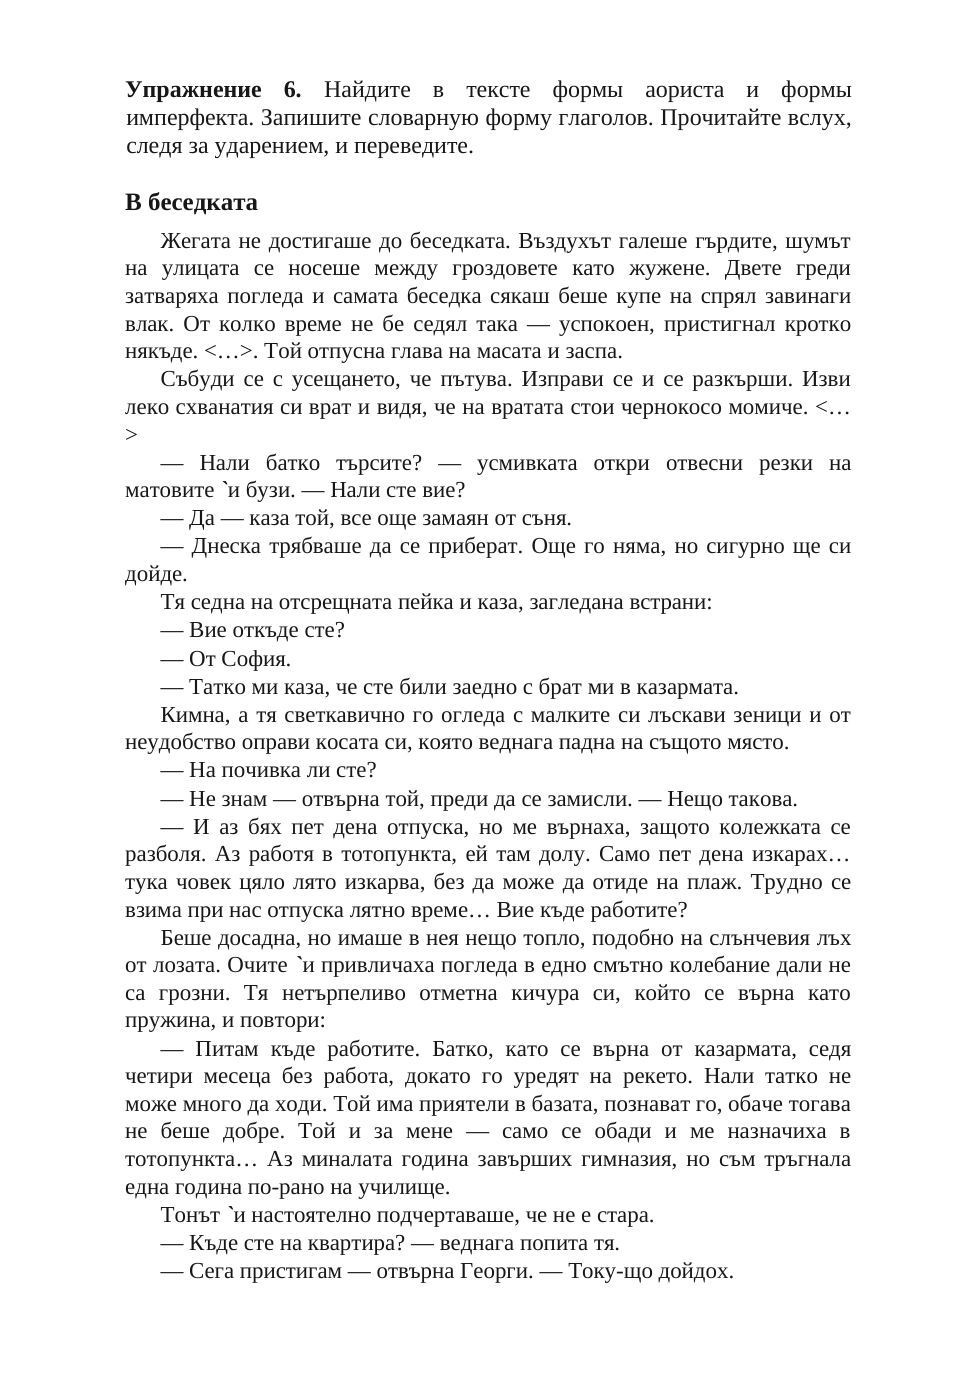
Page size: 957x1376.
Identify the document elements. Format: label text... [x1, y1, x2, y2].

text Кимна, а тя светкавично го огледа с малките си лъскави зеници и от неудобство оправи косата си, която веднага падна на същото място. [125, 701, 852, 755]
subtitle В беседката [125, 187, 857, 216]
text Събуди се с усещането, че пътува. Изправи се и се разкърши. Изви леко схванатия си врат и видя, че на вратата стои чернокосо момиче. <…> [125, 365, 852, 447]
text Упражнение 6. Найдите в тексте формы аориста и формы имперфекта. Запишите словарную форму глаголов. Прочитайте вслух, следя за ударением, и переведите. [125, 75, 852, 159]
text — Татко ми каза, че сте били заедно с брат ми в казармата. [160, 673, 852, 699]
text — На почивка ли сте? [160, 757, 852, 783]
text — От София. [160, 644, 852, 671]
text — Къде сте на квартира? — веднага попита тя. [160, 1229, 852, 1255]
text — Сега пристигам — отвърна Георги. — Току-що дойдох. [160, 1257, 852, 1283]
text Беше досадна, но имаше в нея нещо топло, подобно на слънчевия лъх от лозата. Очите `и привличаха погледа в едно смътно колебание дали не са грозни. Тя нетърпеливо отметна кичура си, който се върна като пружина, и повтори: [125, 924, 852, 1033]
text — Вие откъде сте? [160, 616, 852, 643]
text — Не знам — отвърна той, преди да се замисли. — Нещо такова. [160, 785, 852, 811]
text Тя седна на отсрещната пейка и каза, загледана встрани: [160, 588, 852, 615]
text — Да — каза той, все още замаян от съня. [160, 504, 852, 531]
text Жегата не достигаше до беседката. Въздухът галеше гърдите, шумът на улицата се носеше между гроздовете като жужене. Двете греди затваряха погледа и самата беседка сякаш беше купе на спрял завинаги влак. От колко време не бе седял така — успокоен, пристигнал кротко някъде. <…>. Той отпусна глава на масата и заспа. [125, 227, 852, 364]
text — Днеска трябваше да се приберат. Още го няма, но сигурно ще си дойде. [125, 533, 852, 587]
text — Питам къде работите. Батко, като се върна от казармата, седя четири месеца без работа, докато го уредят на рекето. Нали татко не може много да ходи. Той има приятели в базата, познават го, обаче тогава не беше добре. Той и за мене — само се обади и ме назначиха в тотопункта… Аз миналата година завърших гимназия, но съм тръгнала една година по-рано на училище. [125, 1035, 852, 1199]
text Тонът `и настоятелно подчертаваше, че не е стара. [160, 1201, 852, 1227]
text — Нали батко търсите? — усмивката откри отвесни резки на матовите `и бузи. — Нали сте вие? [125, 449, 852, 503]
text — И аз бях пет дена отпуска, но ме върнаха, защото колежката се разболя. Аз работя в тотопункта, ей там долу. Само пет дена изкарах… тука човек цяло лято изкарва, без да може да отиде на плаж. Трудно се взима при нас отпуска лятно време… Вие къде работите? [125, 813, 852, 922]
